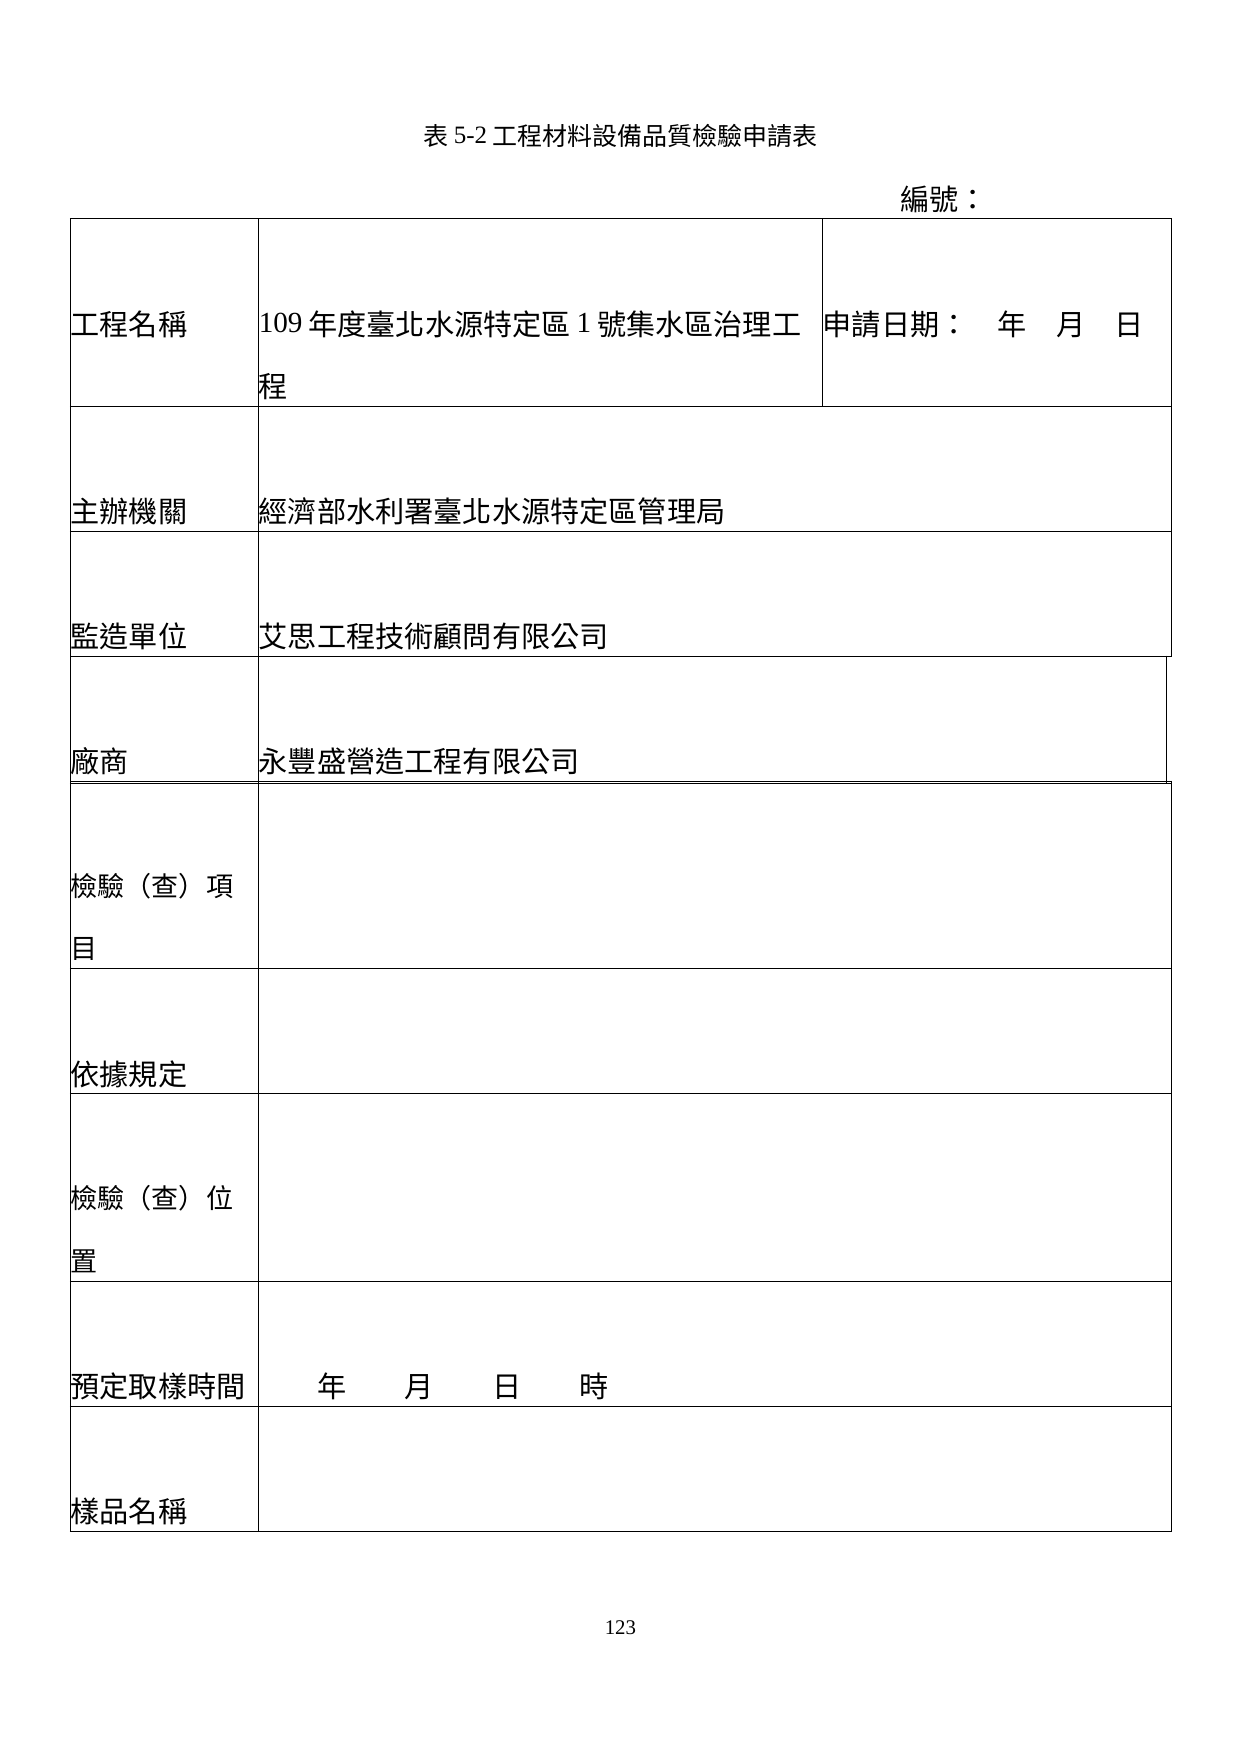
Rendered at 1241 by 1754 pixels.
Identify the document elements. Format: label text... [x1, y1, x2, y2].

table_cell 檢驗（查）項目 [71, 784, 258, 968]
table_cell 監造單位 [71, 532, 258, 656]
table_cell [259, 784, 1171, 968]
table_cell 檢驗（查）位置 [71, 1094, 258, 1281]
table_header 109年度臺北水源特定區1號集水區治理工程 [259, 219, 822, 406]
text 表5-2工程材料設備品質檢驗申請表 [71, 93, 1169, 156]
table_cell [259, 1094, 1171, 1281]
table_cell 預定取樣時間 [71, 1282, 258, 1406]
table_header 工程名稱 [71, 219, 258, 406]
table_cell 主辦機關 [71, 407, 258, 531]
table_cell [259, 969, 1171, 1093]
table_cell 年 月 日 時 [259, 1282, 1171, 1406]
table_cell 廠商 [71, 657, 258, 781]
table_cell 艾思工程技術顧問有限公司 [259, 532, 1171, 656]
table_cell [259, 1407, 1171, 1531]
table_cell 經濟部水利署臺北水源特定區管理局 [259, 407, 1171, 531]
table_cell [1167, 657, 1171, 781]
table_header 申請日期： 年 月 日 [823, 219, 1171, 406]
table_cell 永豐盛營造工程有限公司 [259, 657, 1166, 781]
table_cell 樣品名稱 [71, 1407, 258, 1531]
text 編號： [71, 156, 1075, 218]
table_cell 依據規定 [71, 969, 258, 1093]
